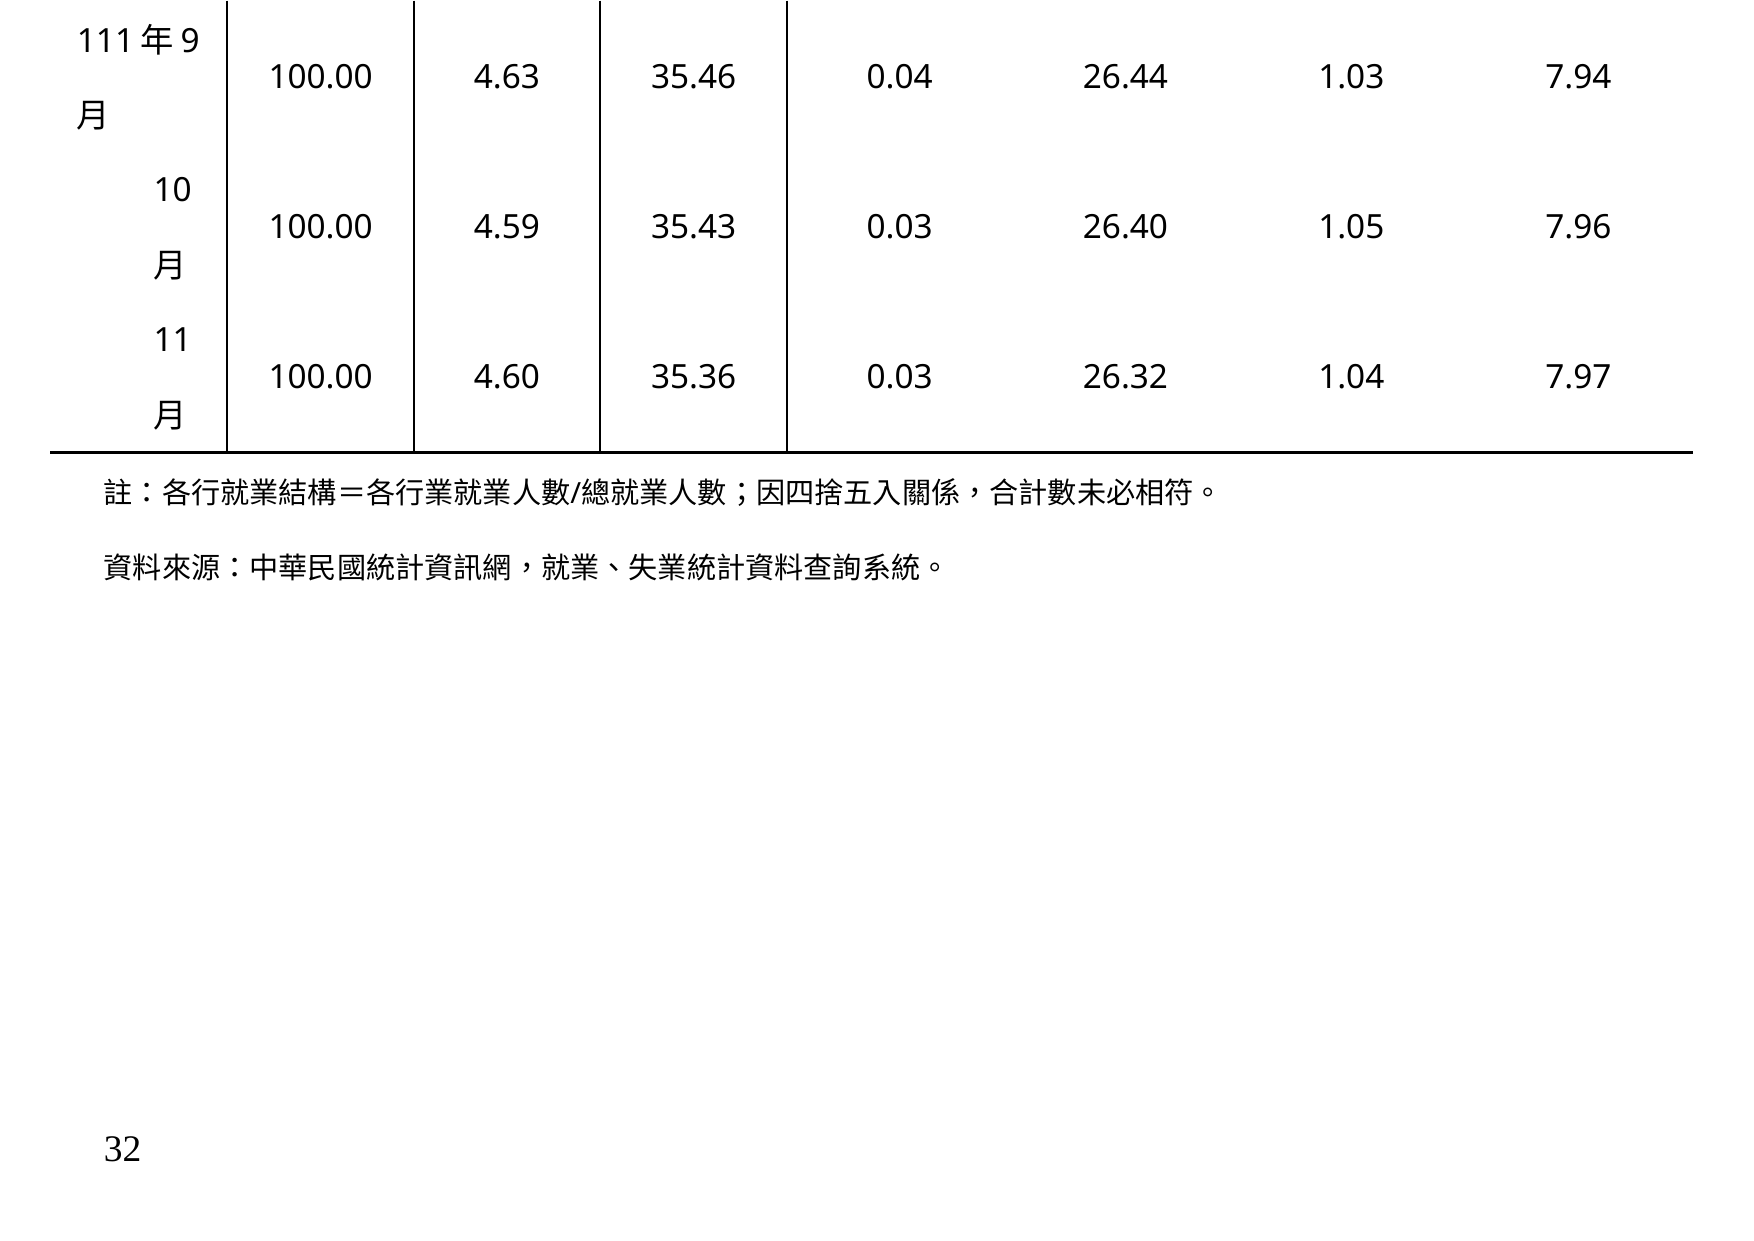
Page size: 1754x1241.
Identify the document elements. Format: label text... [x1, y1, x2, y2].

table_cell 35.36 [601, 301, 786, 451]
table_cell 26.40 [1013, 151, 1238, 301]
table_cell 26.44 [1013, 1, 1238, 151]
table_cell 35.46 [601, 1, 786, 151]
table_cell 0.03 [788, 301, 1012, 451]
table_cell 111年9月 [50, 1, 226, 151]
table_cell 1.04 [1238, 301, 1464, 451]
table_cell 100.00 [228, 1, 413, 151]
table_cell 10月 [50, 151, 226, 301]
table_cell 7.97 [1464, 301, 1692, 451]
table_cell 1.03 [1238, 1, 1464, 151]
table_cell 11月 [50, 301, 226, 451]
table_cell 4.59 [415, 151, 599, 301]
table_cell 1.05 [1238, 151, 1464, 301]
table_cell 100.00 [228, 301, 413, 451]
text 資料來源：中華民國統計資訊網，就業、失業統計資料查詢系統。 [103, 529, 1639, 604]
text 註：各行就業結構＝各行業就業人數/總就業人數；因四捨五入關係，合計數未必相符。 [103, 454, 1639, 529]
table_cell 4.60 [415, 301, 599, 451]
table_cell 7.94 [1464, 1, 1692, 151]
table_cell 7.96 [1464, 151, 1692, 301]
table_cell 35.43 [601, 151, 786, 301]
table_cell 26.32 [1013, 301, 1238, 451]
table_cell 100.00 [228, 151, 413, 301]
table_cell 0.03 [788, 151, 1012, 301]
table_cell 4.63 [415, 1, 599, 151]
table_cell 0.04 [788, 1, 1012, 151]
